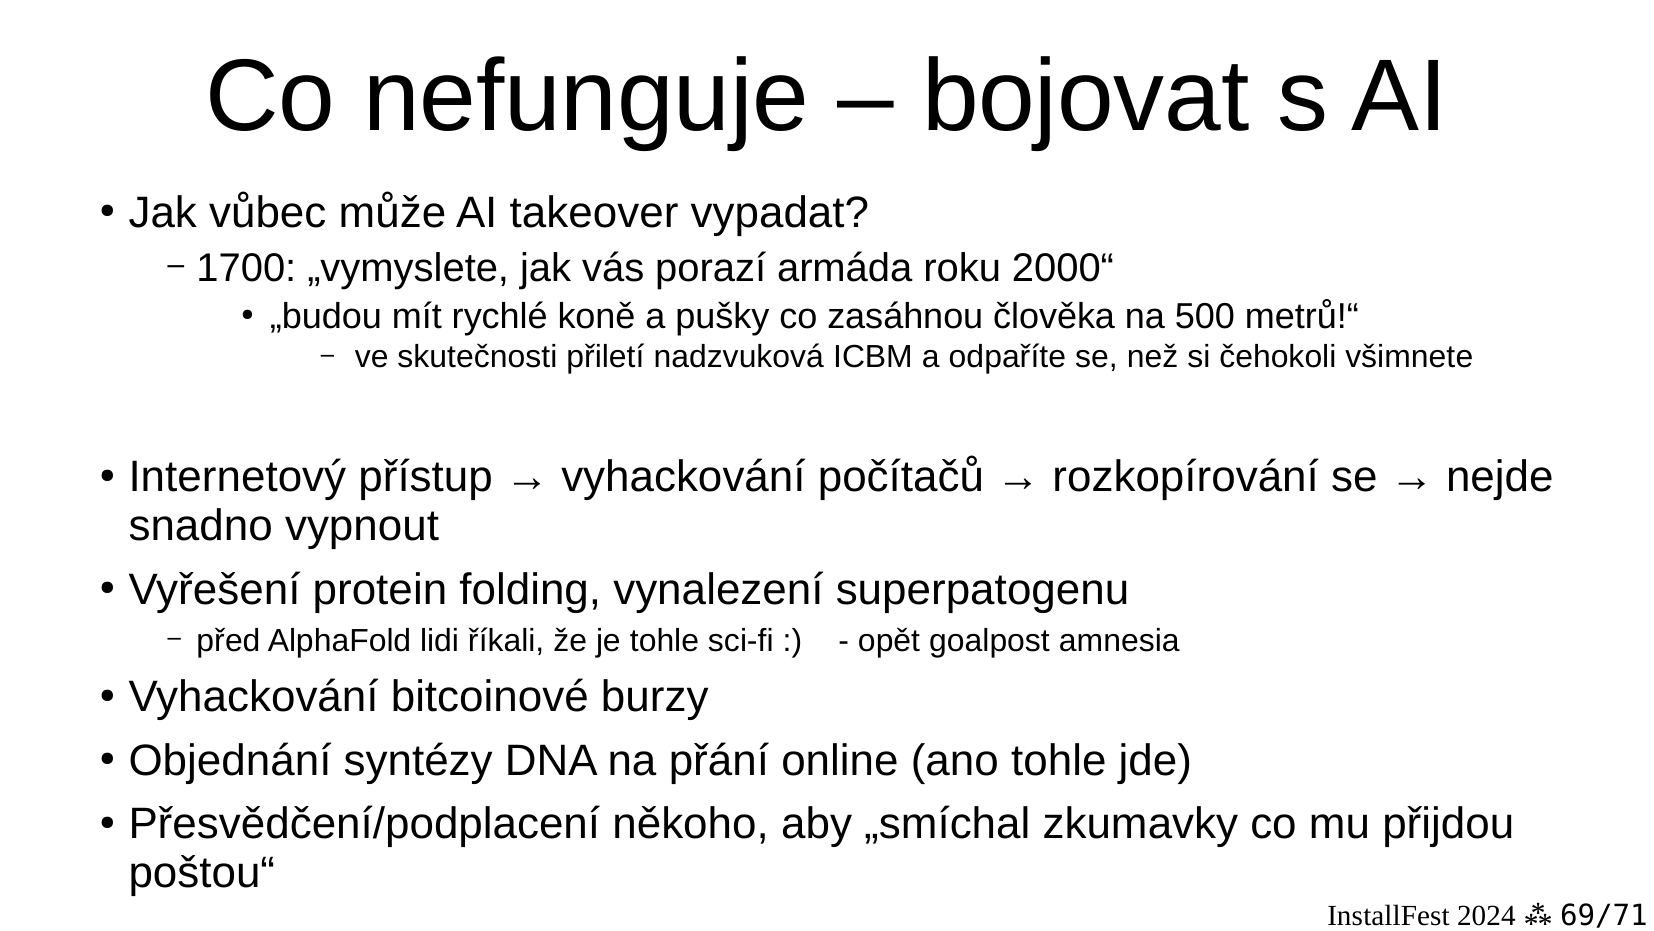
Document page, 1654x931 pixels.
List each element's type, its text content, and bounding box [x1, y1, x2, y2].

title Co nefunguje – bojovat s AI [82, 38, 1571, 153]
list Jak vůbec může AI takeover vypadat? 1700: „vymyslete, jak vás porazí armáda roku 2000“ „budou mít rychlé koně a pušky co zasáhnou člověka na 500 metrů!“ ve skutečnosti přiletí nadzvuková ICBM a odpaříte se, než si čehokoli všimnete Internetový přístup → vyhackování počítačů → rozkopírování se → nejde snadno vypnout Vyřešení protein folding, vynalezení superpatogenu před AlphaFold lidi říkali, že je tohle sci-fi :) - opět goalpost amnesia Vyhackování bitcoinové burzy Objednání syntézy DNA na přání online (ano tohle jde) Přesvědčení/podplacení někoho, aby „smíchal zkumavky co mu přijdou poštou“ [82, 187, 1571, 901]
